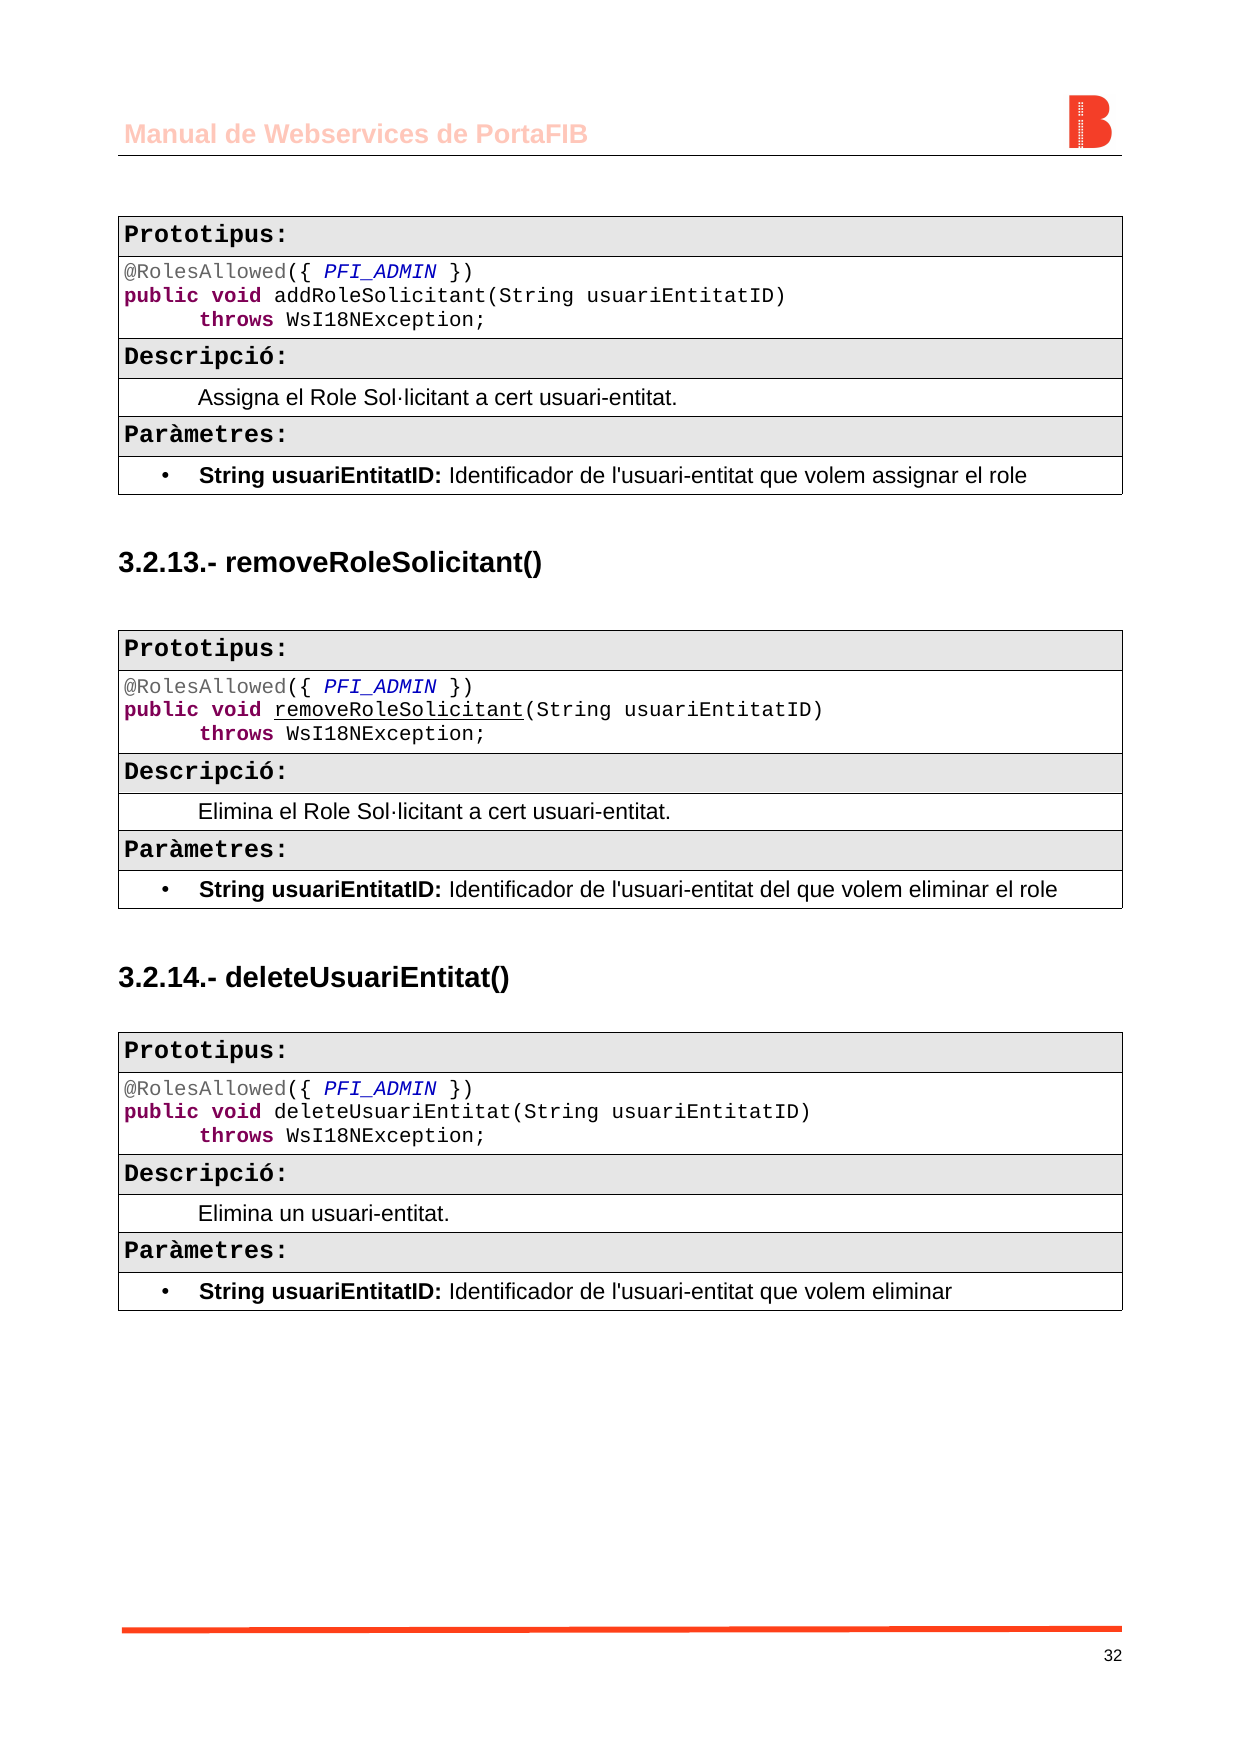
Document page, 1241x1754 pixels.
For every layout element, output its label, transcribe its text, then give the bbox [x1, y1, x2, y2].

table_header Prototipus: [119, 631, 1122, 670]
table_cell Assigna el Role Sol·licitant a cert usuari-entitat. [119, 379, 1122, 416]
table_cell Elimina el Role Sol·licitant a cert usuari-entitat. [119, 794, 1122, 830]
table_cell Paràmetres: [119, 1233, 1122, 1272]
table_cell @RolesAllowed({ PFI_ADMIN }) public void addRoleSolicitant(String usuariEntitatID) throws WsI18NException; [119, 257, 1122, 338]
table_cell String usuariEntitatID: Identificador de l'usuari-entitat del que volem eliminar el role [119, 871, 1122, 908]
subtitle removeRoleSolicitant() [118, 545, 1122, 579]
table_cell String usuariEntitatID: Identificador de l'usuari-entitat que volem assignar el role [119, 457, 1122, 494]
table_cell Descripció: [119, 754, 1122, 792]
table_cell Paràmetres: [119, 417, 1122, 456]
table_cell @RolesAllowed({ PFI_ADMIN }) public void removeRoleSolicitant(String usuariEntitatID) throws WsI18NException; [119, 671, 1122, 752]
table_header Prototipus: [119, 217, 1122, 256]
picture [1063, 94, 1117, 150]
table_header Prototipus: [119, 1033, 1122, 1072]
table_cell Elimina un usuari-entitat. [119, 1195, 1122, 1232]
subtitle deleteUsuariEntitat() [118, 959, 1122, 993]
table_cell @RolesAllowed({ PFI_ADMIN }) public void deleteUsuariEntitat(String usuariEntitatID) throws WsI18NException; [119, 1073, 1122, 1154]
table_cell Descripció: [119, 1155, 1122, 1194]
table_cell Paràmetres: [119, 831, 1122, 870]
table_cell Descripció: [119, 339, 1122, 378]
table_cell String usuariEntitatID: Identificador de l'usuari-entitat que volem eliminar [119, 1273, 1122, 1310]
